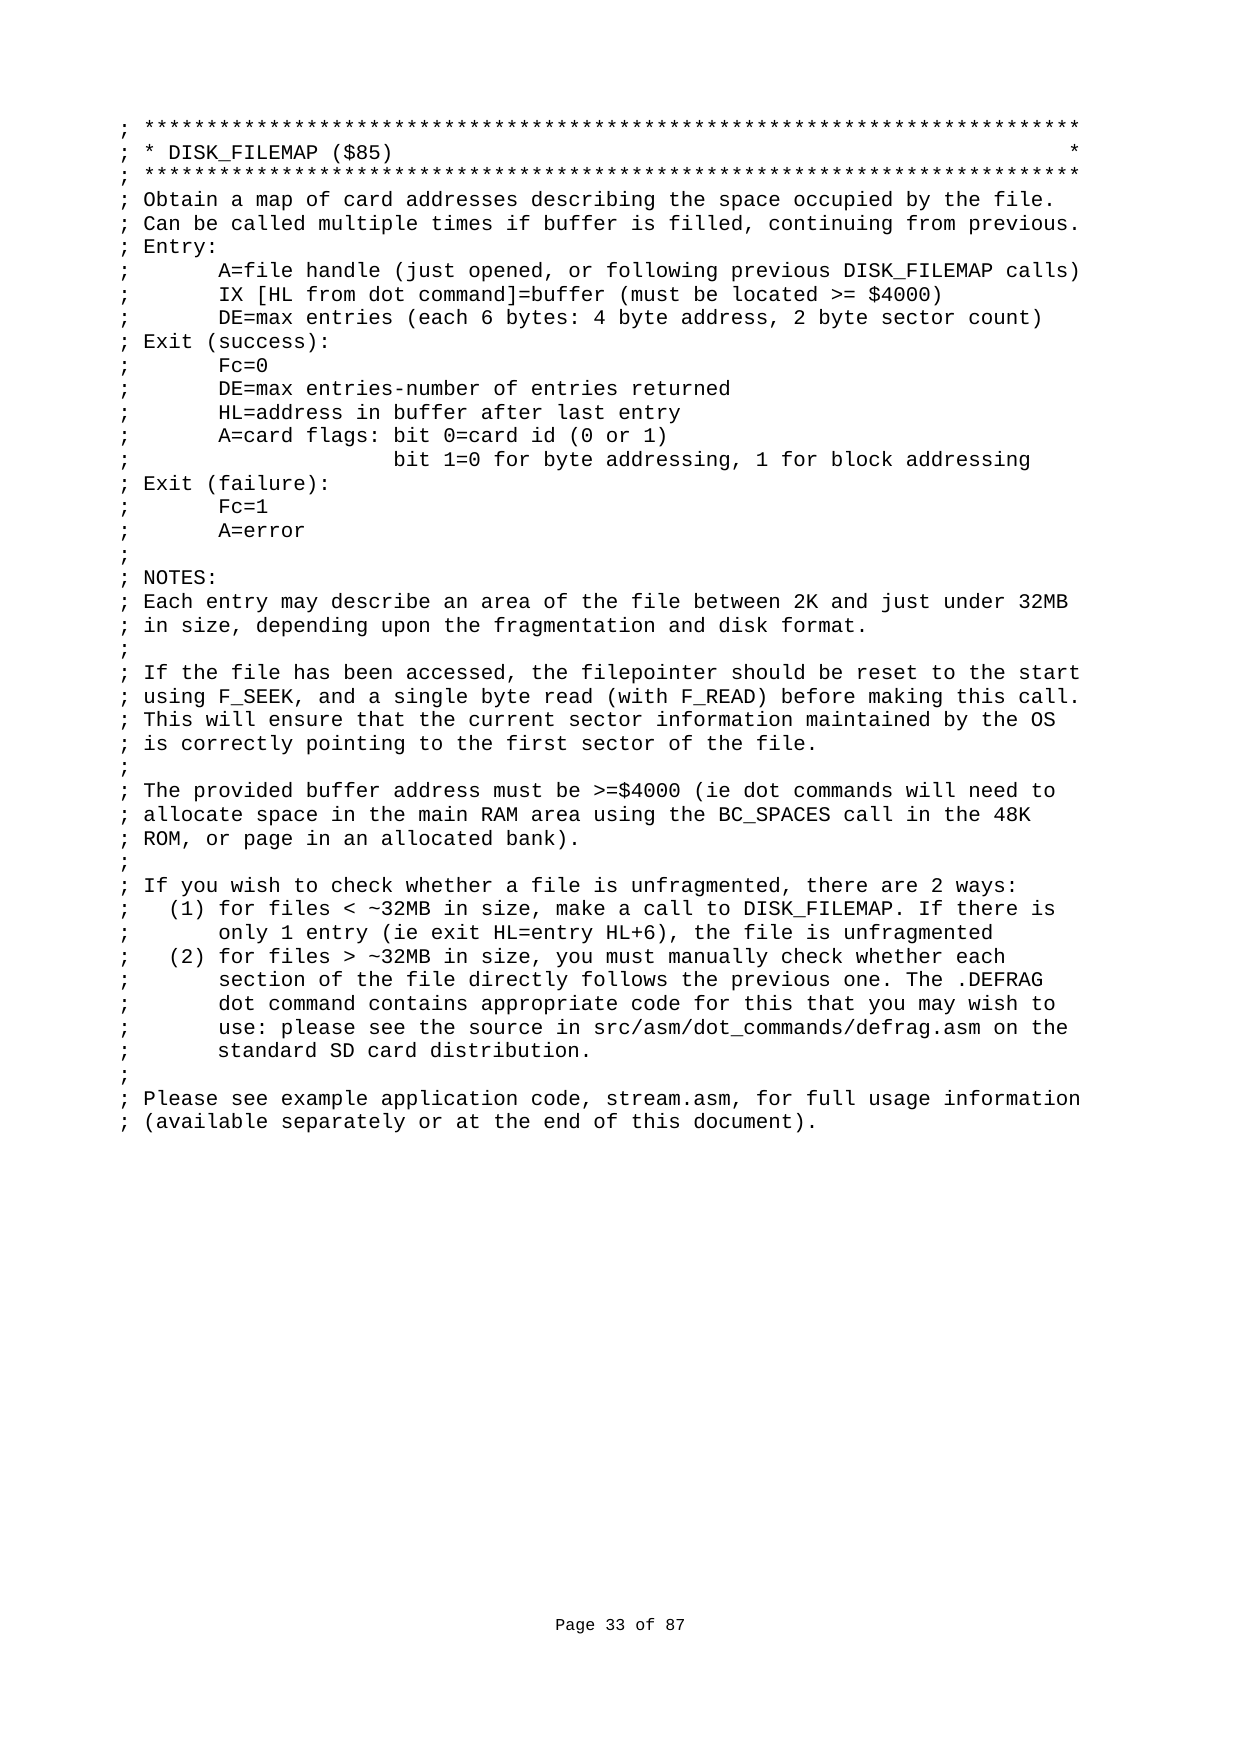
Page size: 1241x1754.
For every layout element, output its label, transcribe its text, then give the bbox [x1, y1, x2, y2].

text ; Each entry may describe an area of the file between 2K and just under 32MB [118, 591, 1122, 615]
text ; Obtain a map of card addresses describing the space occupied by the file. [118, 189, 1122, 213]
text ; [118, 757, 1122, 780]
text ; Please see example application code, stream.asm, for full usage information [118, 1088, 1122, 1111]
text ; HL=address in buffer after last entry [118, 402, 1122, 426]
text ; (available separately or at the end of this document). [118, 1111, 1122, 1135]
text ; Exit (failure): [118, 473, 1122, 496]
text ; A=file handle (just opened, or following previous DISK_FILEMAP calls) [118, 260, 1122, 284]
text ; DE=max entries (each 6 bytes: 4 byte address, 2 byte sector count) [118, 307, 1122, 331]
text ; *************************************************************************** [118, 118, 1122, 142]
text ; *************************************************************************** [118, 165, 1122, 189]
text ; [118, 544, 1122, 567]
text ; [118, 851, 1122, 875]
text ; only 1 entry (ie exit HL=entry HL+6), the file is unfragmented [118, 922, 1122, 946]
text ; [118, 638, 1122, 662]
text ; If the file has been accessed, the filepointer should be reset to the start [118, 662, 1122, 686]
text ; Can be called multiple times if buffer is filled, continuing from previous. [118, 213, 1122, 236]
text ; is correctly pointing to the first sector of the file. [118, 733, 1122, 757]
text ; ROM, or page in an allocated bank). [118, 827, 1122, 851]
text ; allocate space in the main RAM area using the BC_SPACES call in the 48K [118, 804, 1122, 827]
text ; NOTES: [118, 567, 1122, 591]
text ; If you wish to check whether a file is unfragmented, there are 2 ways: [118, 875, 1122, 898]
text ; IX [HL from dot command]=buffer (must be located >= $4000) [118, 284, 1122, 307]
text ; Fc=0 [118, 354, 1122, 378]
text ; DE=max entries-number of entries returned [118, 378, 1122, 402]
text ; section of the file directly follows the previous one. The .DEFRAG [118, 969, 1122, 993]
text ; Fc=1 [118, 496, 1122, 520]
text ; The provided buffer address must be >=$4000 (ie dot commands will need to [118, 780, 1122, 804]
text ; This will ensure that the current sector information maintained by the OS [118, 709, 1122, 733]
text ; dot command contains appropriate code for this that you may wish to [118, 993, 1122, 1017]
text ; bit 1=0 for byte addressing, 1 for block addressing [118, 449, 1122, 473]
text ; A=card flags: bit 0=card id (0 or 1) [118, 426, 1122, 449]
text ; using F_SEEK, and a single byte read (with F_READ) before making this call. [118, 686, 1122, 709]
text ; A=error [118, 520, 1122, 544]
text ; (2) for files > ~32MB in size, you must manually check whether each [118, 946, 1122, 969]
text ; in size, depending upon the fragmentation and disk format. [118, 615, 1122, 638]
text ; * DISK_FILEMAP ($85) * [118, 142, 1122, 165]
text ; [118, 1064, 1122, 1088]
text ; use: please see the source in src/asm/dot_commands/defrag.asm on the [118, 1017, 1122, 1040]
text ; Entry: [118, 236, 1122, 260]
text ; standard SD card distribution. [118, 1040, 1122, 1064]
text ; Exit (success): [118, 331, 1122, 354]
text ; (1) for files < ~32MB in size, make a call to DISK_FILEMAP. If there is [118, 898, 1122, 922]
